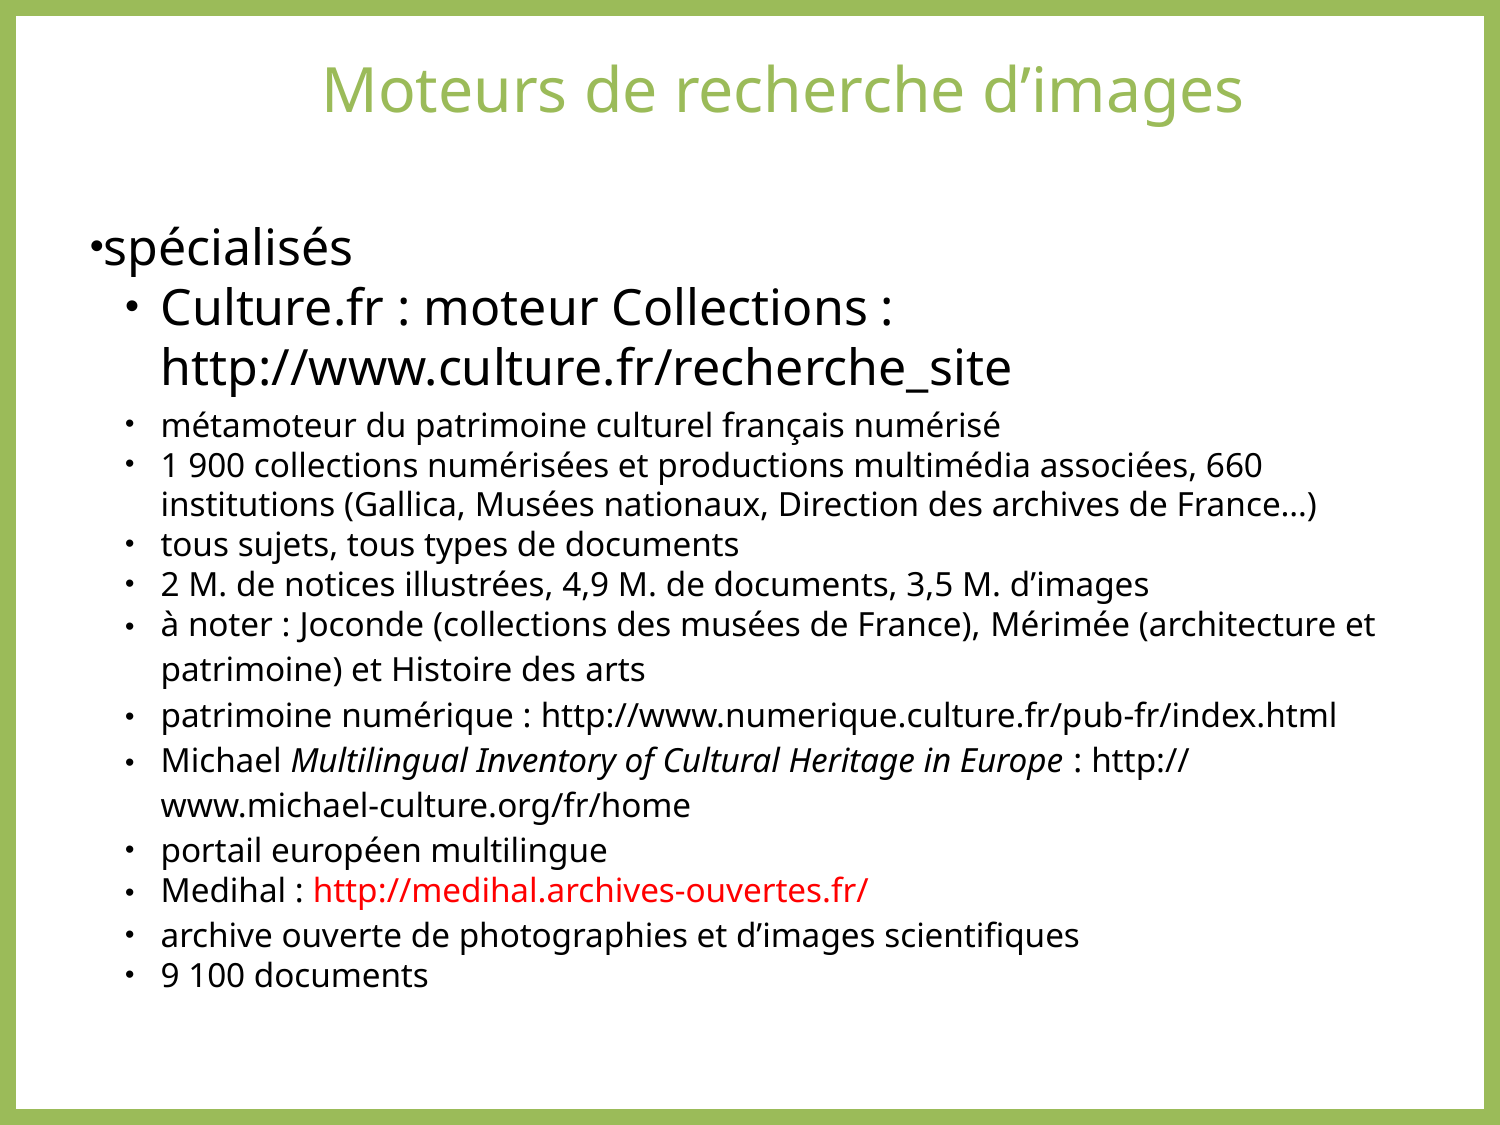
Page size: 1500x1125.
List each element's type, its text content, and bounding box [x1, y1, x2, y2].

text_box [0, 0, 1500, 1125]
text_box Moteurs de recherche d’images [108, 42, 1459, 161]
text_box spécialisés Culture.fr : moteur Collections : http://www.culture.fr/recherche_site métamoteur du patrimoine culturel français numérisé 1 900 collections numérisées et productions multimédia associées, 660 institutions (Gallica, Musées nationaux, Direction des archives de France…) tous sujets, tous types de documents 2 M. de notices illustrées, 4,9 M. de documents, 3,5 M. d’images à noter : Joconde (collections des musées de France), Mérimée (architecture et patrimoine) et Histoire des arts patrimoine numérique : http://www.numerique.culture.fr/pub-fr/index.html Michael Multilingual Inventory of Cultural Heritage in Europe : http://www.michael-culture.org/fr/home portail européen multilingue Medihal : http://medihal.archives-ouvertes.fr/ archive ouverte de photographies et d’images scientifiques 9 100 documents [75, 208, 1425, 1071]
